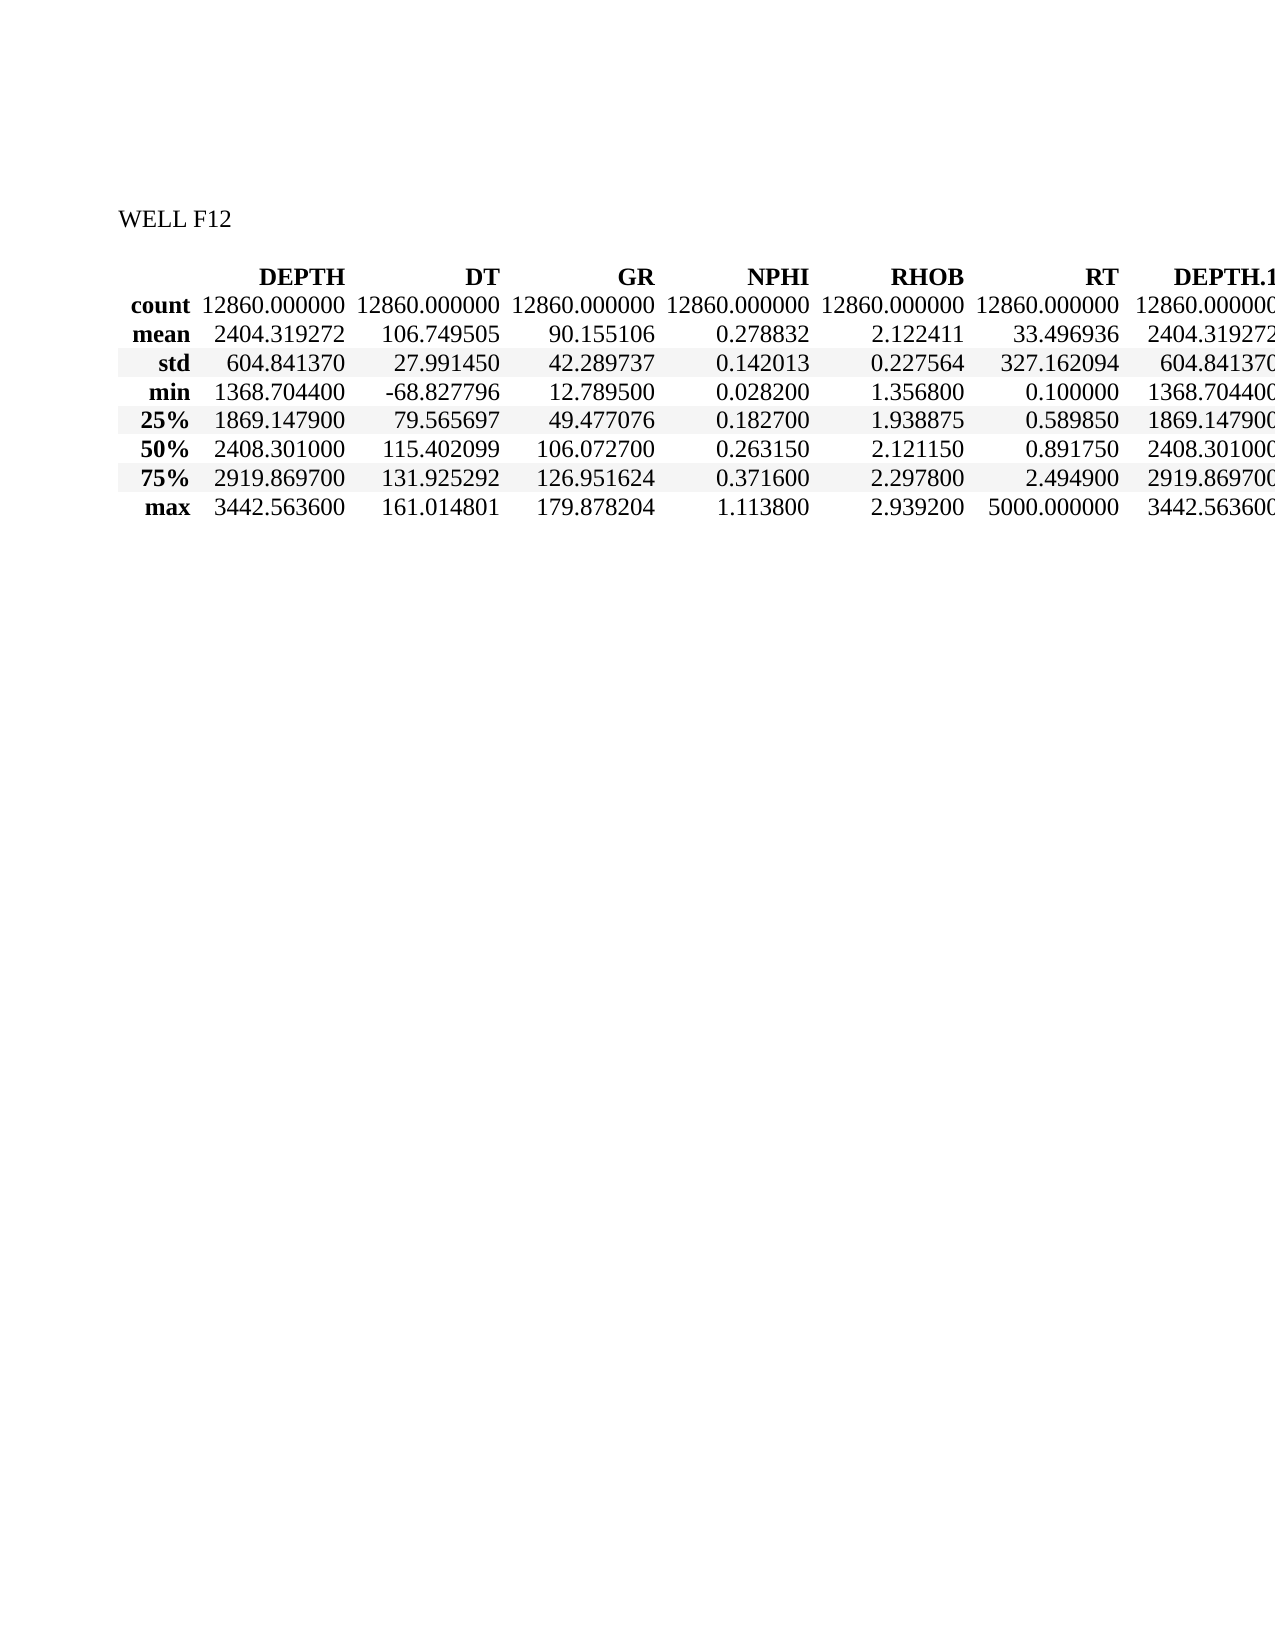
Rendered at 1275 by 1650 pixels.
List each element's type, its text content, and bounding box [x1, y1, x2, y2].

table_cell 106.072700 [500, 434, 654, 463]
text WELL F12 [118, 204, 1157, 233]
table_cell 2.939200 [809, 492, 964, 521]
table_cell 75% [118, 463, 190, 492]
table_cell 5000.000000 [964, 492, 1119, 521]
table_cell 0.227564 [809, 348, 964, 377]
table_cell -68.827796 [345, 377, 500, 406]
table_cell 2919.869700 [1119, 463, 1275, 492]
table_cell 2.494900 [964, 463, 1119, 492]
table_cell 126.951624 [500, 463, 654, 492]
table_header RT [964, 262, 1119, 291]
table_cell 3442.563600 [1119, 492, 1275, 521]
table_cell 1869.147900 [1119, 406, 1275, 434]
table_header DT [345, 262, 500, 291]
table_cell 49.477076 [500, 406, 654, 434]
table_cell 90.155106 [500, 319, 654, 348]
table_header NPHI [655, 262, 809, 291]
table_header GR [500, 262, 654, 291]
table_cell 2408.301000 [1119, 434, 1275, 463]
table_cell 12860.000000 [345, 291, 500, 319]
table_cell 25% [118, 406, 190, 434]
table_cell 604.841370 [190, 348, 345, 377]
table_cell 12860.000000 [655, 291, 809, 319]
table_cell 12860.000000 [964, 291, 1119, 319]
table_cell 12860.000000 [500, 291, 654, 319]
table_cell 1368.704400 [190, 377, 345, 406]
table_cell mean [118, 319, 190, 348]
table_cell 604.841370 [1119, 348, 1275, 377]
table_cell 1.356800 [809, 377, 964, 406]
table_header DEPTH [190, 262, 345, 291]
table_cell 12860.000000 [190, 291, 345, 319]
table_header RHOB [809, 262, 964, 291]
table_cell 0.263150 [655, 434, 809, 463]
table_cell 0.278832 [655, 319, 809, 348]
table_cell 2.121150 [809, 434, 964, 463]
table_cell 1.113800 [655, 492, 809, 521]
table_cell 2919.869700 [190, 463, 345, 492]
table_cell 50% [118, 434, 190, 463]
table_cell 0.142013 [655, 348, 809, 377]
table_cell 3442.563600 [190, 492, 345, 521]
table_cell 33.496936 [964, 319, 1119, 348]
table_cell 327.162094 [964, 348, 1119, 377]
table_cell 0.028200 [655, 377, 809, 406]
table_cell 12860.000000 [1119, 291, 1275, 319]
table_cell 12.789500 [500, 377, 654, 406]
table_cell 79.565697 [345, 406, 500, 434]
table_cell 0.100000 [964, 377, 1119, 406]
table_cell 161.014801 [345, 492, 500, 521]
table_cell 115.402099 [345, 434, 500, 463]
table_cell 1.938875 [809, 406, 964, 434]
table_cell 2404.319272 [1119, 319, 1275, 348]
table_cell min [118, 377, 190, 406]
table_cell 1869.147900 [190, 406, 345, 434]
table_cell max [118, 492, 190, 521]
table_cell 12860.000000 [809, 291, 964, 319]
table_cell 2.122411 [809, 319, 964, 348]
table_cell 2408.301000 [190, 434, 345, 463]
table_cell 42.289737 [500, 348, 654, 377]
table_cell 131.925292 [345, 463, 500, 492]
table_cell 0.371600 [655, 463, 809, 492]
table_header [118, 262, 190, 291]
table_cell 27.991450 [345, 348, 500, 377]
table_cell 2.297800 [809, 463, 964, 492]
table_header DEPTH.1 [1119, 262, 1275, 291]
table_cell 2404.319272 [190, 319, 345, 348]
table_cell count [118, 291, 190, 319]
table_cell 1368.704400 [1119, 377, 1275, 406]
table_cell 0.891750 [964, 434, 1119, 463]
table_cell 0.182700 [655, 406, 809, 434]
table_cell 179.878204 [500, 492, 654, 521]
table_cell std [118, 348, 190, 377]
table_cell 106.749505 [345, 319, 500, 348]
table_cell 0.589850 [964, 406, 1119, 434]
